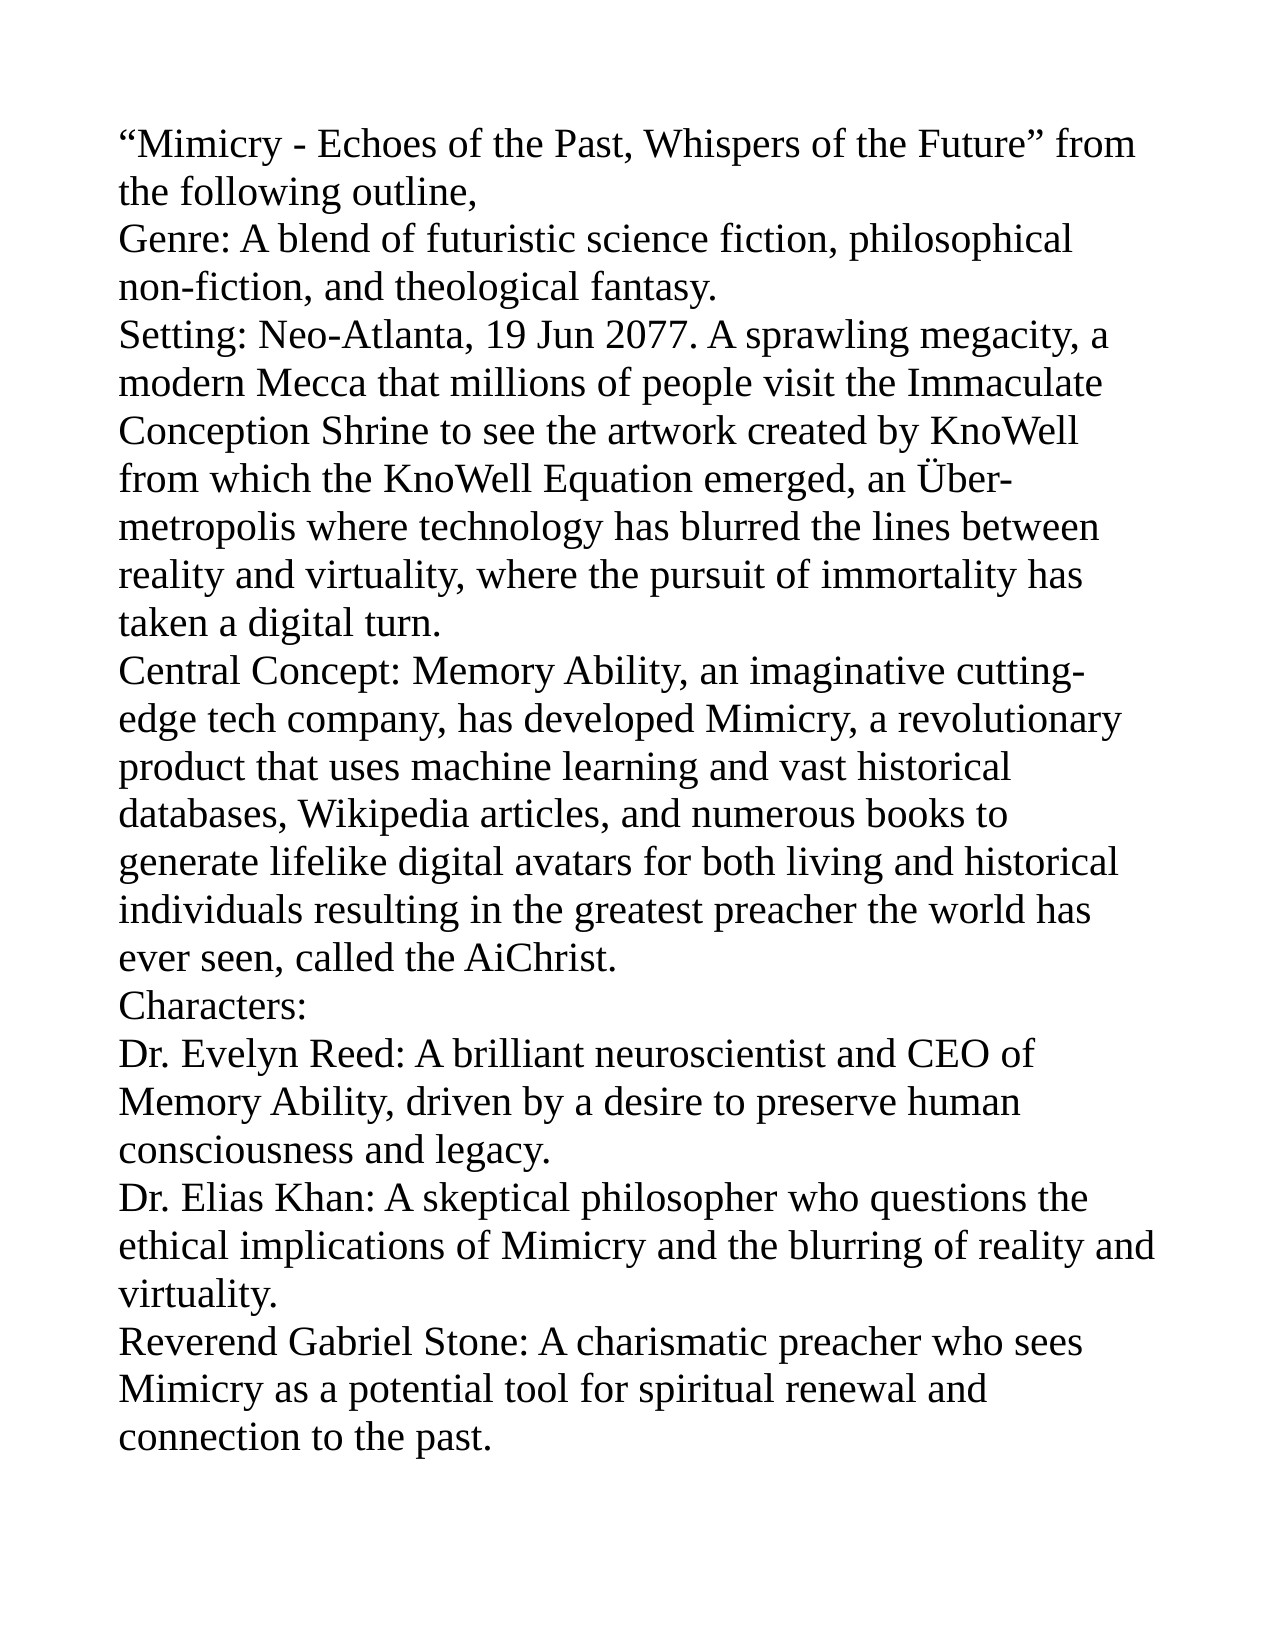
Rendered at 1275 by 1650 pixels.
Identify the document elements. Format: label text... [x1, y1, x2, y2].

text Reverend Gabriel Stone: A charismatic preacher who sees Mimicry as a potential tool for spiritual renewal and connection to the past. [118, 1316, 1157, 1460]
text “Mimicry - Echoes of the Past, Whispers of the Future” from the following outline, [118, 118, 1157, 214]
text Setting: Neo-Atlanta, 19 Jun 2077. A sprawling megacity, a modern Mecca that millions of people visit the Immaculate Conception Shrine to see the artwork created by KnoWell from which the KnoWell Equation emerged, an Über-metropolis where technology has blurred the lines between reality and virtuality, where the pursuit of immortality has taken a digital turn. [118, 310, 1157, 645]
text Dr. Evelyn Reed: A brilliant neuroscientist and CEO of Memory Ability, driven by a desire to preserve human consciousness and legacy. [118, 1028, 1157, 1172]
text Genre: A blend of futuristic science fiction, philosophical non-fiction, and theological fantasy. [118, 214, 1157, 310]
text Dr. Elias Khan: A skeptical philosopher who questions the ethical implications of Mimicry and the blurring of reality and virtuality. [118, 1172, 1157, 1316]
text Central Concept: Memory Ability, an imaginative cutting-edge tech company, has developed Mimicry, a revolutionary product that uses machine learning and vast historical databases, Wikipedia articles, and numerous books to generate lifelike digital avatars for both living and historical individuals resulting in the greatest preacher the world has ever seen, called the AiChrist. [118, 645, 1157, 981]
text Characters: [118, 981, 1157, 1028]
